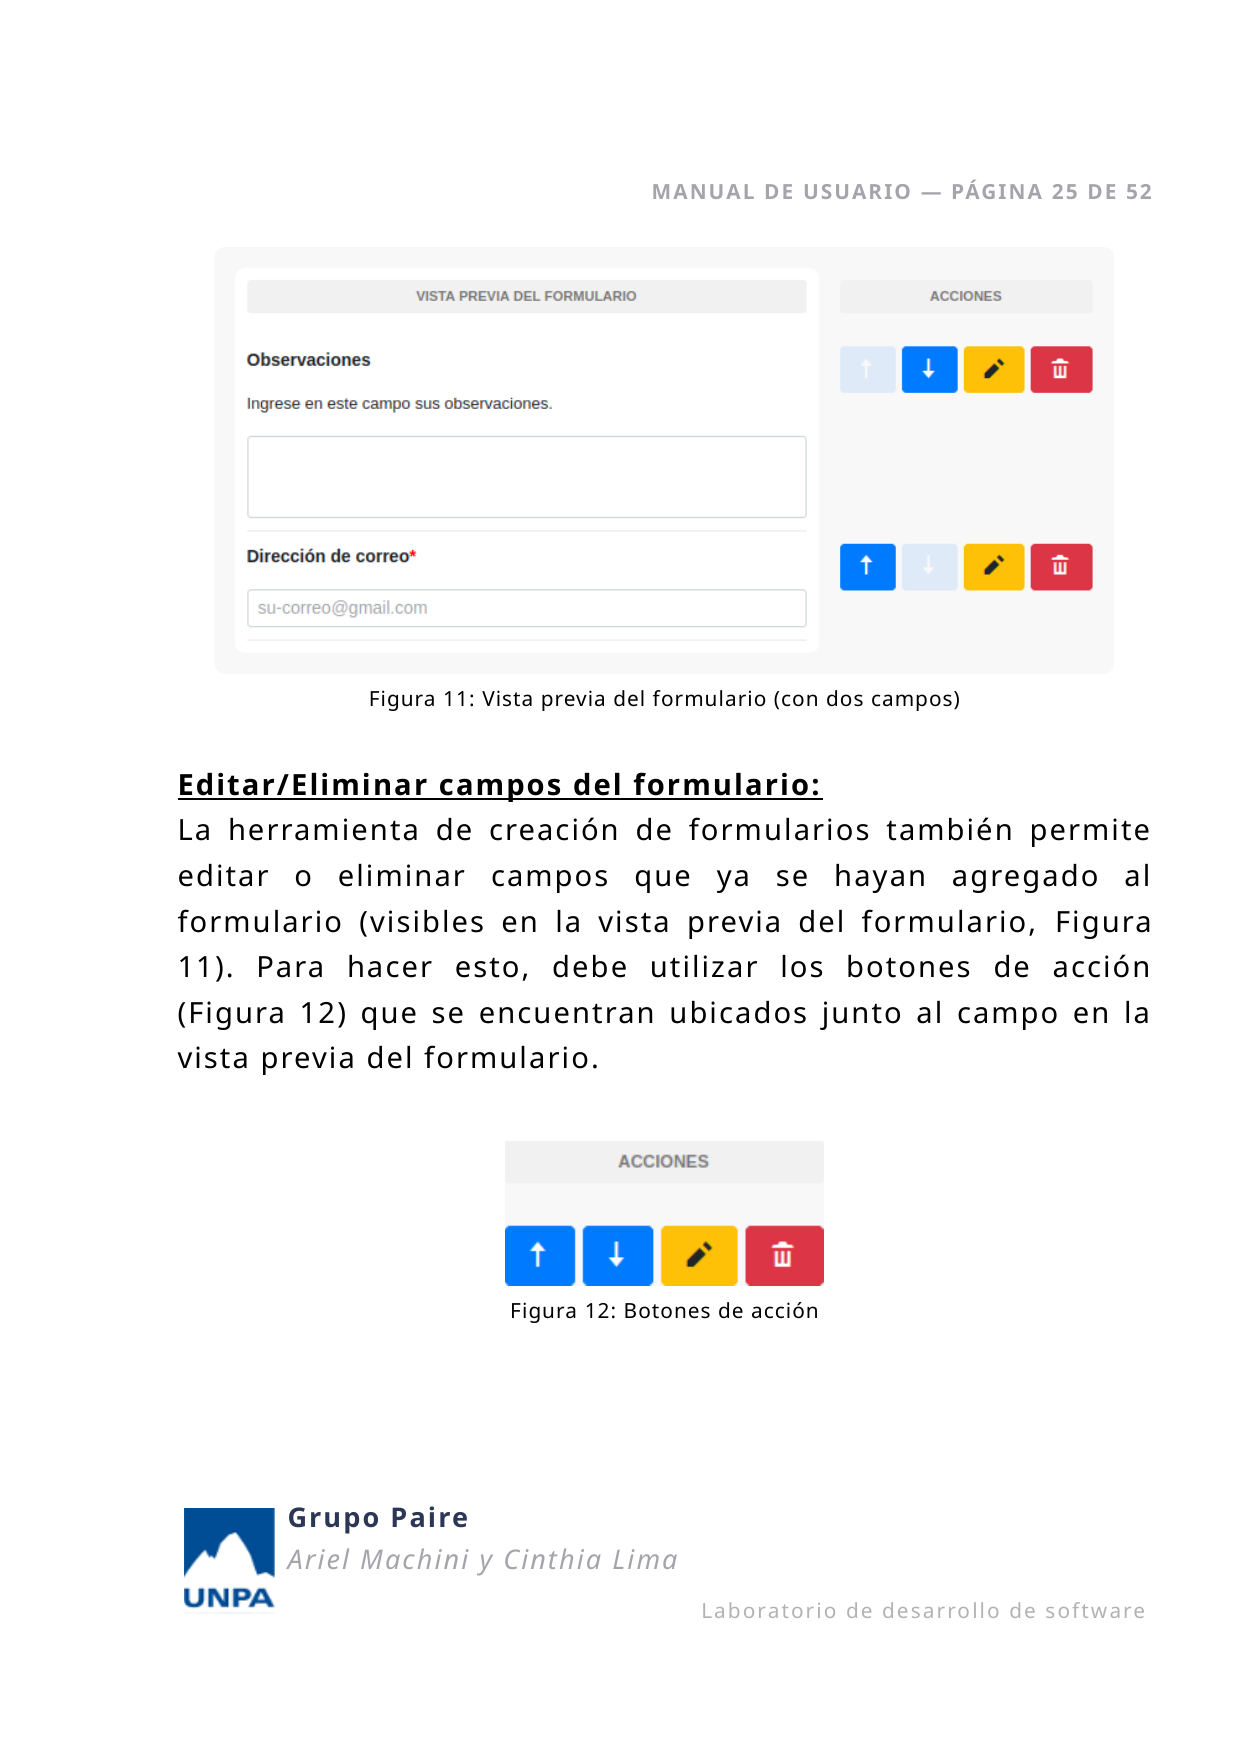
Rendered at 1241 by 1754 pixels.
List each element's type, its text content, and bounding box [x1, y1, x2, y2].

text Figura 11: Vista previa del formulario (con dos campos) [214, 674, 1114, 712]
text Editar/Eliminar campos del formulario: [177, 764, 1152, 804]
picture [505, 1141, 824, 1286]
picture [214, 247, 1115, 674]
picture [184, 1508, 275, 1614]
text La herramienta de creación de formularios también permite editar o eliminar campos que ya se hayan agregado al formulario (visibles en la vista previa del formulario, Figura 11). Para hacer esto, debe utilizar los botones de acción (Figura 12) que se encuentran ubicados junto al campo en la vista previa del formulario. [177, 809, 1152, 1077]
text Figura 12: Botones de acción [505, 1286, 824, 1324]
